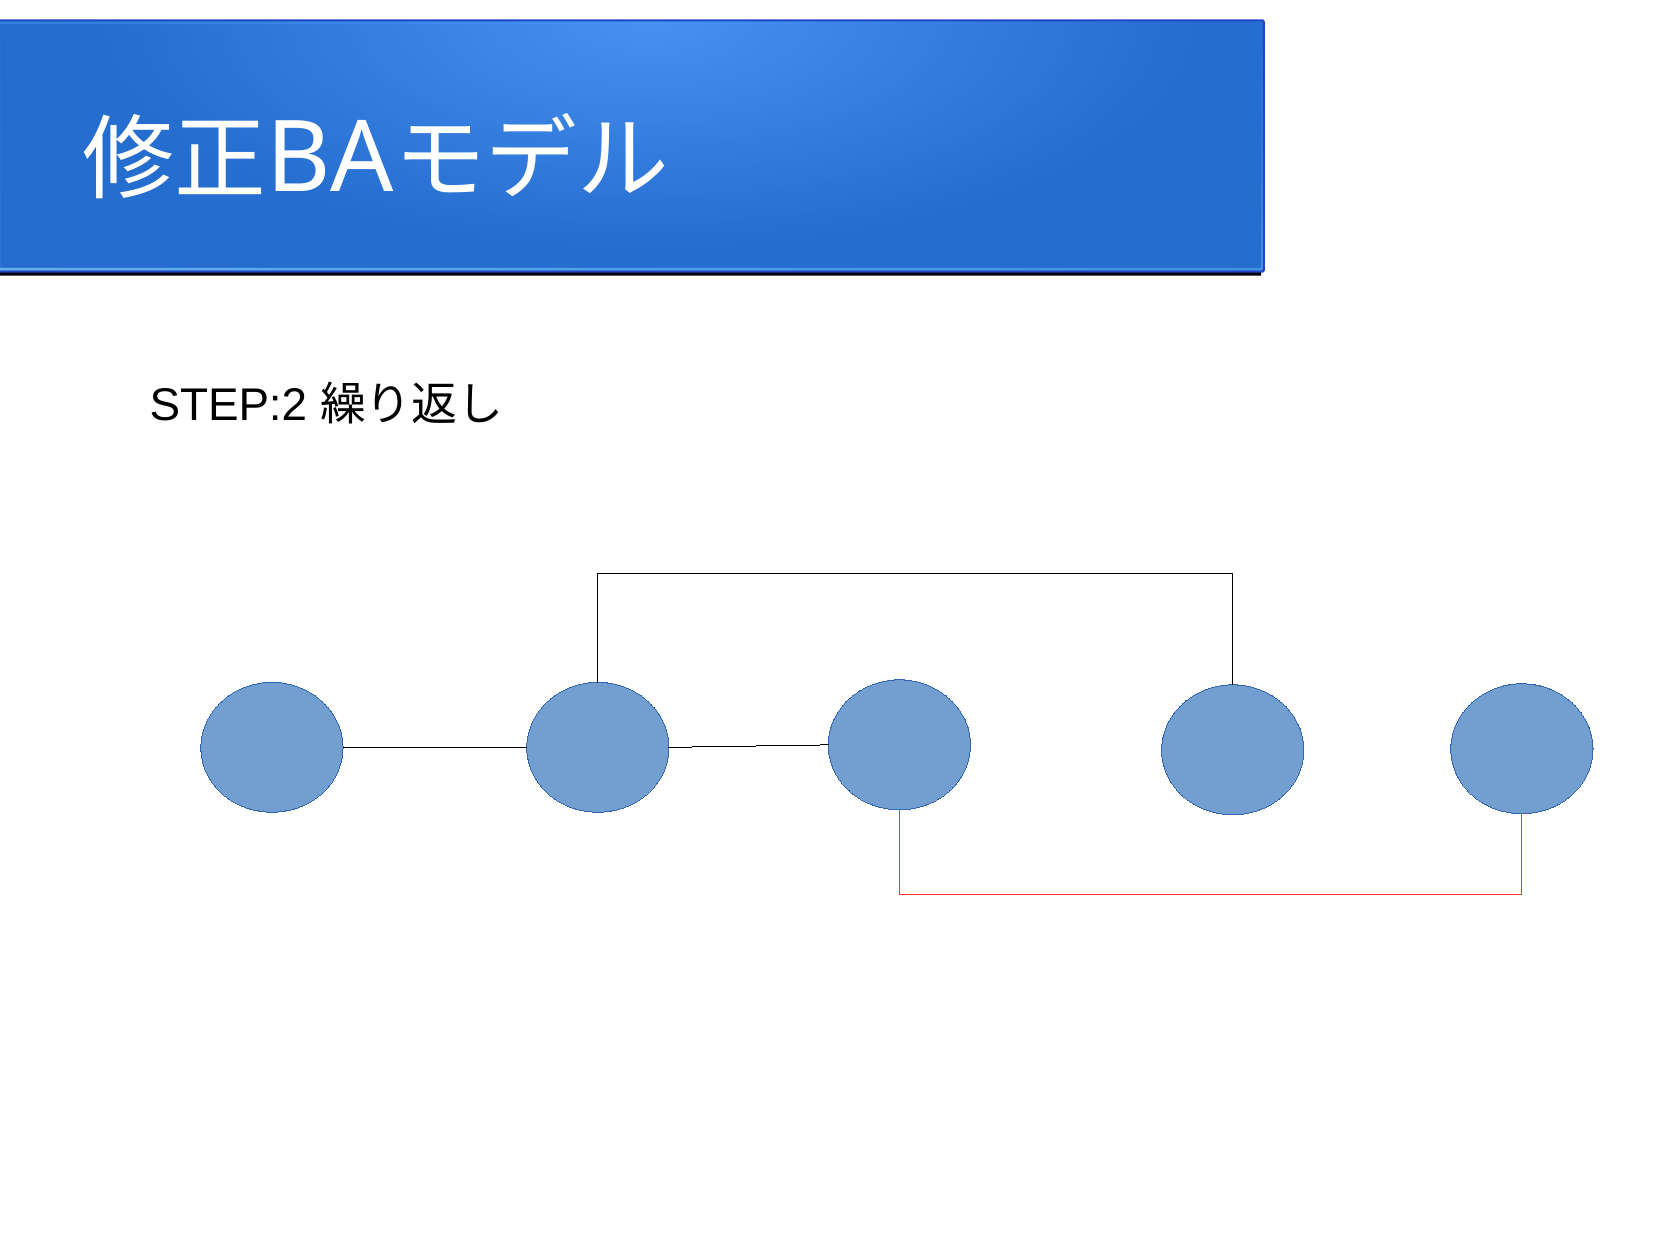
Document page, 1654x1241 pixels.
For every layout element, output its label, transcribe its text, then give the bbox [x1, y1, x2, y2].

text_box STEP:2 繰り返し [134, 360, 519, 437]
text_box [1450, 683, 1594, 814]
text_box [828, 679, 971, 810]
text_box [200, 682, 344, 813]
text_box [1161, 684, 1304, 815]
text_box [526, 682, 669, 813]
title 修正BAモデル [82, 49, 1250, 257]
